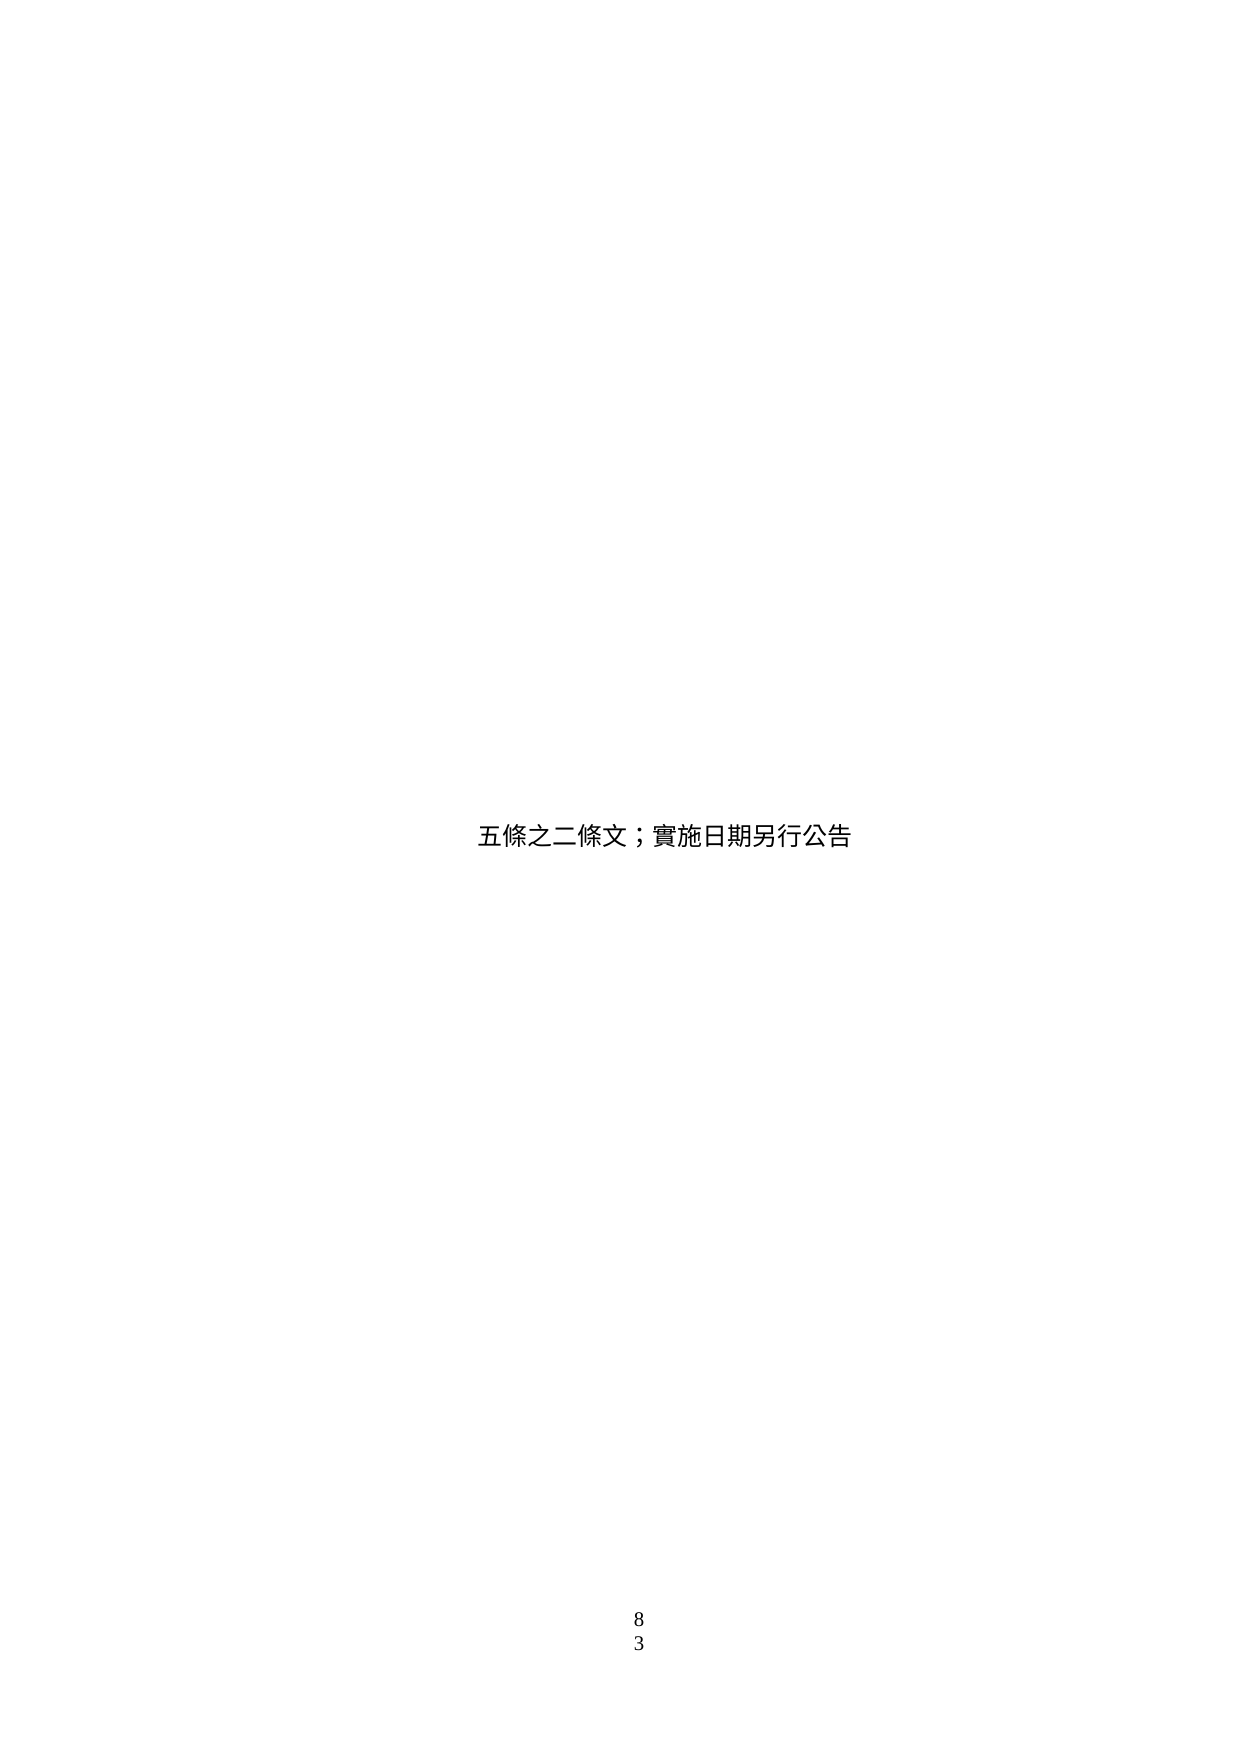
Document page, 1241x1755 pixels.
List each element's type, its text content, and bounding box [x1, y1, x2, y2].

text 五條之二條文；實施日期另行公告 [477, 816, 1093, 852]
